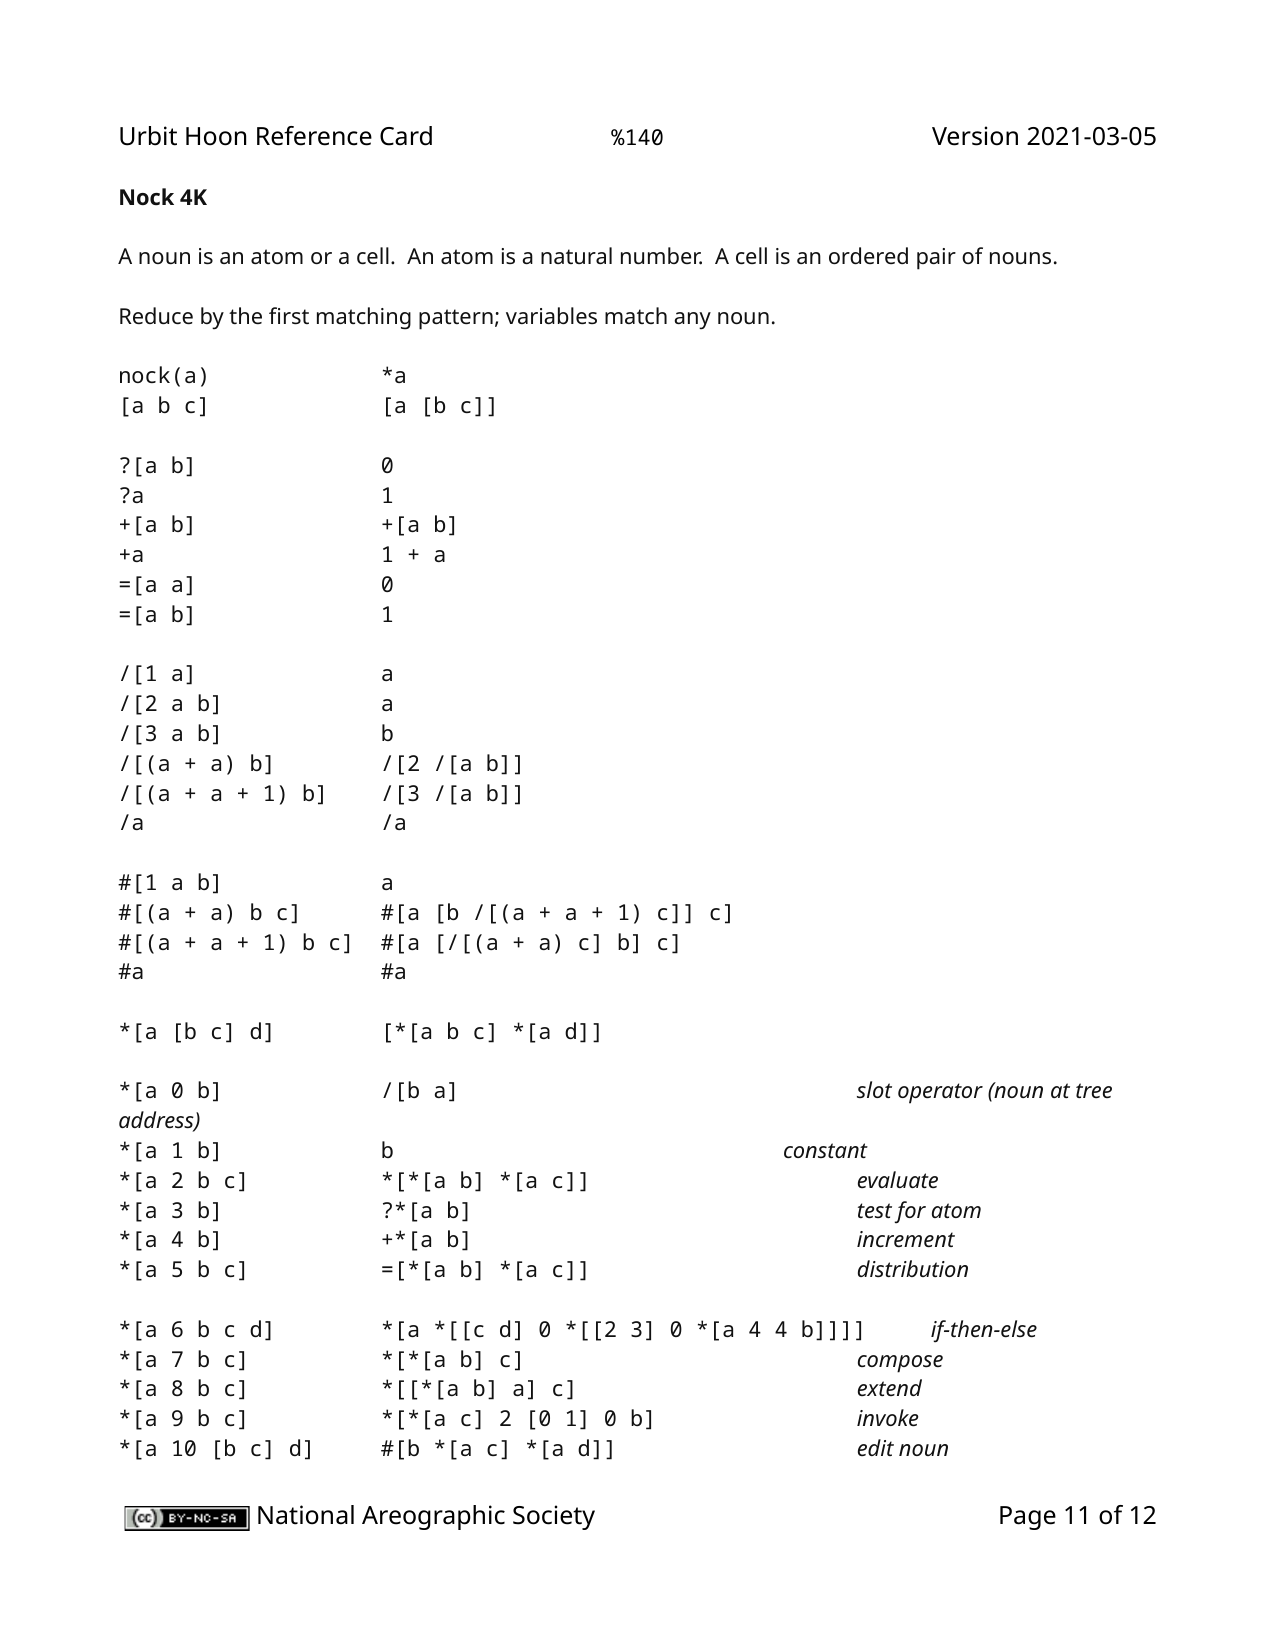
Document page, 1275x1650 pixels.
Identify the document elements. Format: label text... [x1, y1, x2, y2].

text /[(a + a) b] /[2 /[a b]] [118, 748, 1157, 777]
text *[a 2 b c] *[*[a b] *[a c]] evaluate [118, 1165, 1157, 1194]
text Reduce by the first matching pattern; variables match any noun. [118, 301, 1157, 331]
text /[1 a] a [118, 658, 1157, 688]
text #[(a + a + 1) b c] #[a [/[(a + a) c] b] c] [118, 926, 1157, 956]
text *[a 7 b c] *[*[a b] c] compose [118, 1343, 1157, 1373]
text *[a 5 b c] =[*[a b] *[a c]] distribution [118, 1254, 1157, 1284]
text A noun is an atom or a cell. An atom is a natural number. A cell is an ordered pair of nouns. [118, 241, 1157, 271]
picture [124, 1506, 250, 1531]
text *[a 3 b] ?*[a b] test for atom [118, 1194, 1157, 1224]
text /[3 a b] b [118, 718, 1157, 748]
text *[a 1 b] b constant [118, 1135, 1157, 1165]
text *[a 4 b] +*[a b] increment [118, 1224, 1157, 1254]
text #[1 a b] a [118, 867, 1157, 897]
text +a 1 + a [118, 539, 1157, 569]
text +[a b] +[a b] [118, 509, 1157, 539]
text ?a 1 [118, 479, 1157, 509]
text /a /a [118, 807, 1157, 837]
text =[a a] 0 [118, 569, 1157, 599]
text *[a 6 b c d] *[a *[[c d] 0 *[[2 3] 0 *[a 4 4 b]]]] if-then-else [118, 1314, 1157, 1343]
text [a b c] [a [b c]] [118, 390, 1157, 420]
text Nock 4K [118, 182, 1157, 211]
text *[a 10 [b c] d] #[b *[a c] *[a d]] edit noun [118, 1433, 1157, 1463]
text #a #a [118, 956, 1157, 986]
text =[a b] 1 [118, 599, 1157, 628]
text *[a 8 b c] *[[*[a b] a] c] extend [118, 1373, 1157, 1403]
text /[2 a b] a [118, 688, 1157, 718]
text *[a 0 b] /[b a] slot operator (noun at tree address) [118, 1075, 1157, 1135]
text #[(a + a) b c] #[a [b /[(a + a + 1) c]] c] [118, 897, 1157, 926]
text *[a 9 b c] *[*[a c] 2 [0 1] 0 b] invoke [118, 1403, 1157, 1433]
text nock(a) *a [118, 360, 1157, 390]
text /[(a + a + 1) b] /[3 /[a b]] [118, 777, 1157, 807]
text ?[a b] 0 [118, 450, 1157, 479]
text *[a [b c] d] [*[a b c] *[a d]] [118, 1016, 1157, 1046]
